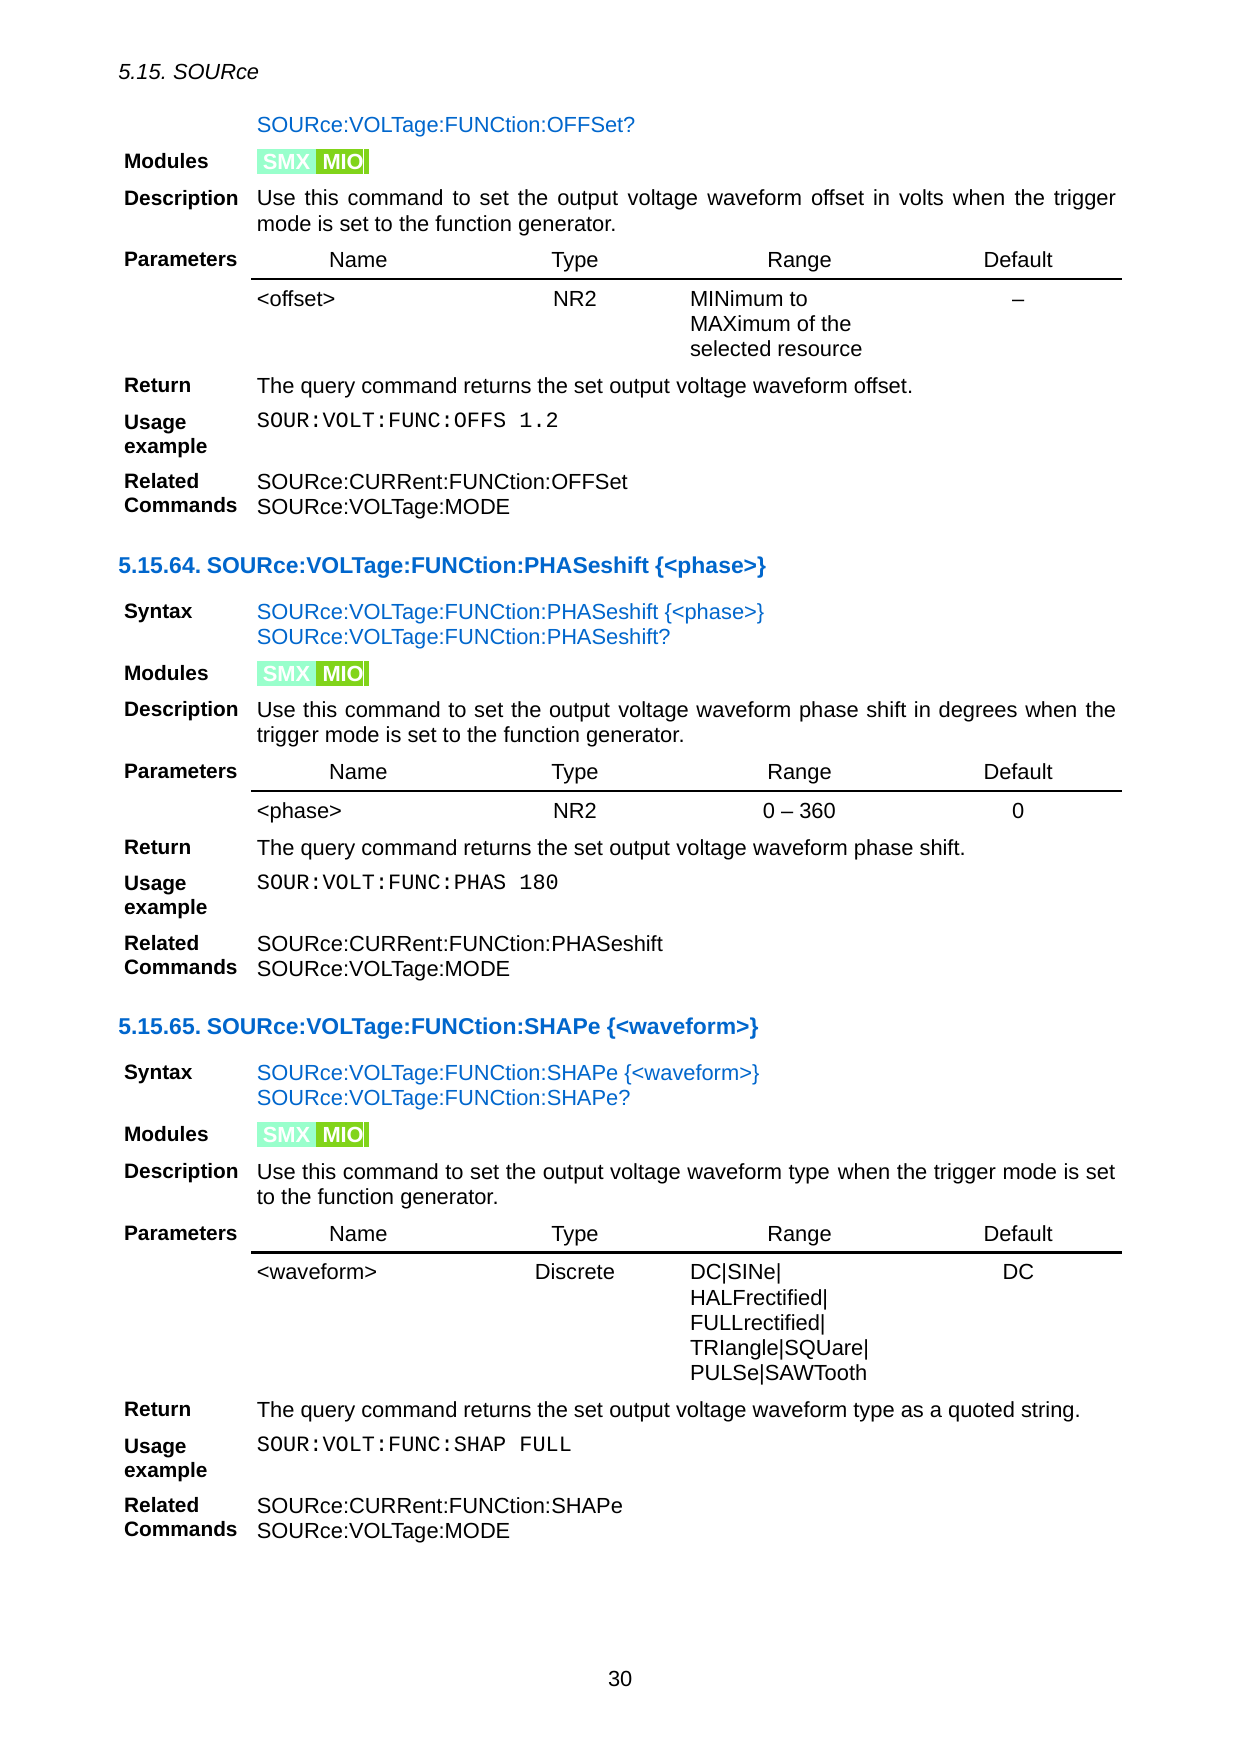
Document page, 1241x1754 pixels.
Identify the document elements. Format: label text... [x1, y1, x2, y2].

table_cell Modules [118, 655, 251, 691]
table_cell Related Commands [118, 463, 251, 525]
table_cell SMX MIO [251, 655, 1122, 691]
table_cell 0 [914, 792, 1122, 829]
table_cell SOUR:VOLT:FUNC:SHAP FULL [251, 1428, 1122, 1487]
table_header Syntax [118, 1054, 251, 1116]
table_cell Related Commands [118, 1487, 251, 1549]
table_cell 0 – 360 [684, 792, 914, 829]
table_header SOURce:VOLTage:FUNCtion:SHAPe {<waveform>} SOURce:VOLTage:FUNCtion:SHAPe? [251, 1054, 1122, 1116]
table_cell SMX MIO [251, 143, 1122, 179]
table_cell Name [251, 753, 465, 790]
table_cell The query command returns the set output voltage waveform phase shift. [251, 829, 1122, 865]
table_cell Return [118, 829, 251, 865]
table_cell Default [914, 241, 1122, 278]
table_cell Description [118, 180, 251, 241]
table_cell Usage example [118, 404, 251, 463]
table_cell Parameters [118, 241, 251, 367]
table_cell Name [251, 1215, 465, 1251]
table_cell Use this command to set the output voltage waveform type when the trigger mode is set to the function generator. [251, 1153, 1122, 1215]
table_cell Use this command to set the output voltage waveform offset in volts when the trigger mode is set to the function generator. [251, 180, 1122, 241]
table_cell Modules [118, 143, 251, 179]
table_cell <phase> [251, 792, 465, 829]
subtitle SOURce:VOLTage:FUNCtion:PHASeshift {<phase>} [118, 552, 1122, 578]
table_cell Related Commands [118, 925, 251, 987]
table_cell Range [684, 753, 914, 790]
table_cell Usage example [118, 1428, 251, 1487]
table_cell – [914, 280, 1122, 367]
table_cell SOURce:CURRent:FUNCtion:SHAPe SOURce:VOLTage:MODE [251, 1487, 1122, 1549]
table_cell DC [914, 1254, 1122, 1391]
table_cell The query command returns the set output voltage waveform offset. [251, 367, 1122, 404]
table_cell SOURce:CURRent:FUNCtion:OFFSet SOURce:VOLTage:MODE [251, 463, 1122, 525]
table_header Syntax [118, 593, 251, 655]
table_cell MINimum to MAXimum of the selected resource [684, 280, 914, 367]
table_cell Parameters [118, 1215, 251, 1391]
table_header SOURce:VOLTage:FUNCtion:PHASeshift {<phase>} SOURce:VOLTage:FUNCtion:PHASeshift? [251, 593, 1122, 655]
table_cell Default [914, 1215, 1122, 1251]
table_cell SOUR:VOLT:FUNC:OFFS 1.2 [251, 404, 1122, 463]
subtitle SOURce:VOLTage:FUNCtion:SHAPe {<waveform>} [118, 1013, 1122, 1039]
table_cell Type [465, 241, 684, 278]
table_cell DC|SINe|HALFrectified|FULLrectified|TRIangle|SQUare|PULSe|SAWTooth [684, 1254, 914, 1391]
table_cell Default [914, 753, 1122, 790]
table_cell Range [684, 241, 914, 278]
table_cell Return [118, 1391, 251, 1428]
table_cell SOUR:VOLT:FUNC:PHAS 180 [251, 865, 1122, 925]
table_cell Modules [118, 1116, 251, 1153]
table_header SOURce:VOLTage:FUNCtion:OFFSet? [251, 106, 1122, 143]
table_cell Description [118, 1153, 251, 1215]
table_cell NR2 [465, 792, 684, 829]
table_header [118, 106, 251, 143]
table_cell Parameters [118, 753, 251, 829]
table_cell Type [465, 1215, 684, 1251]
table_cell NR2 [465, 280, 684, 367]
table_cell SMX MIO [251, 1116, 1122, 1153]
table_cell Name [251, 241, 465, 278]
table_cell <waveform> [251, 1254, 465, 1391]
table_cell Usage example [118, 865, 251, 925]
table_cell Description [118, 691, 251, 753]
table_cell SOURce:CURRent:FUNCtion:PHASeshift SOURce:VOLTage:MODE [251, 925, 1122, 987]
table_cell Range [684, 1215, 914, 1251]
table_cell The query command returns the set output voltage waveform type as a quoted string. [251, 1391, 1122, 1428]
table_cell <offset> [251, 280, 465, 367]
table_cell Return [118, 367, 251, 404]
table_cell Type [465, 753, 684, 790]
table_cell Use this command to set the output voltage waveform phase shift in degrees when the trigger mode is set to the function generator. [251, 691, 1122, 753]
table_cell Discrete [465, 1254, 684, 1391]
